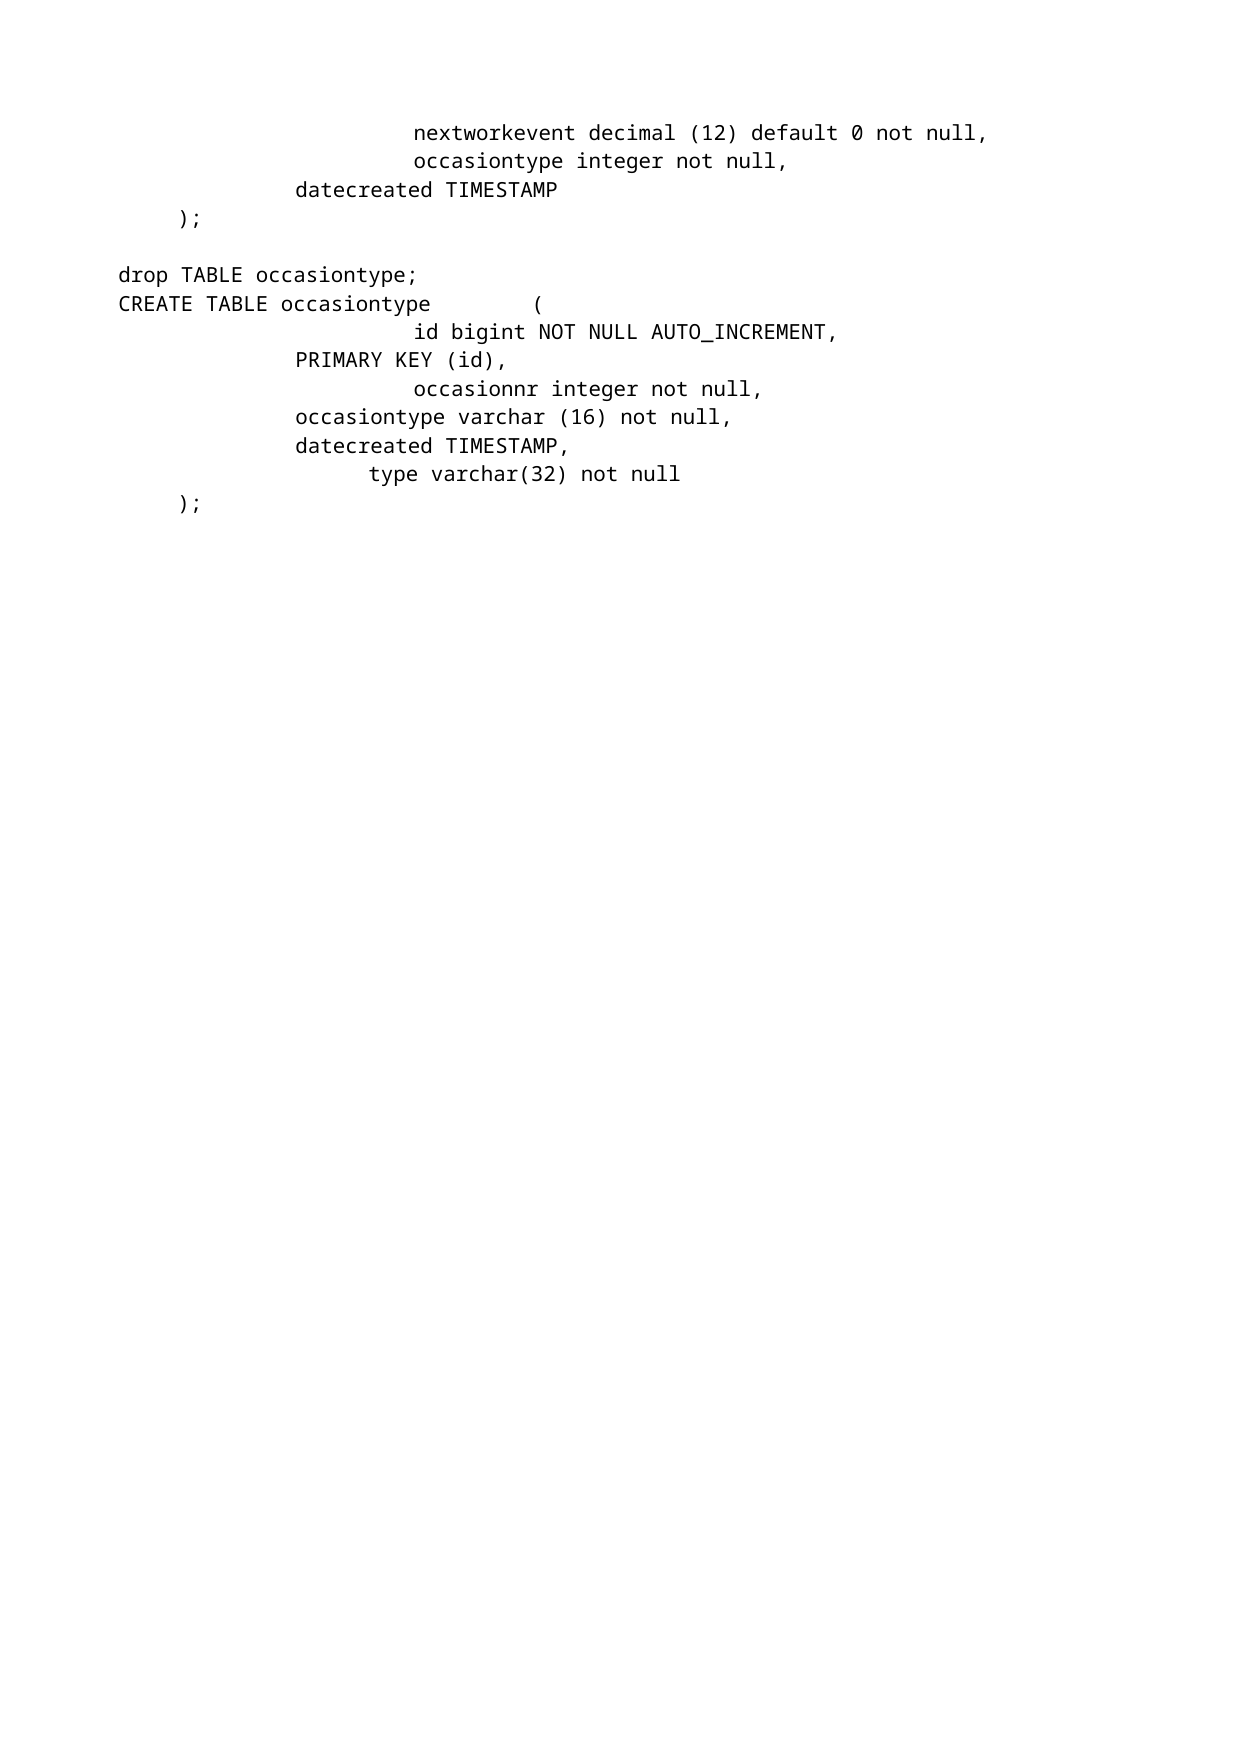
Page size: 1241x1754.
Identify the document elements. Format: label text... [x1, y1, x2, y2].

text occasiontype integer not null, [118, 147, 1122, 175]
text ); [118, 488, 1122, 516]
text drop TABLE occasiontype; [118, 260, 1122, 289]
text type varchar(32) not null [118, 459, 1122, 488]
text id bigint NOT NULL AUTO_INCREMENT, [118, 317, 1122, 346]
text nextworkevent decimal (12) default 0 not null, [118, 118, 1122, 147]
text ); [118, 203, 1122, 232]
text occasionnr integer not null, [118, 374, 1122, 402]
text datecreated TIMESTAMP, [118, 431, 1122, 459]
text datecreated TIMESTAMP [118, 175, 1122, 203]
text CREATE TABLE occasiontype ( [118, 289, 1122, 317]
text occasiontype varchar (16) not null, [118, 402, 1122, 431]
text PRIMARY KEY (id), [118, 346, 1122, 374]
